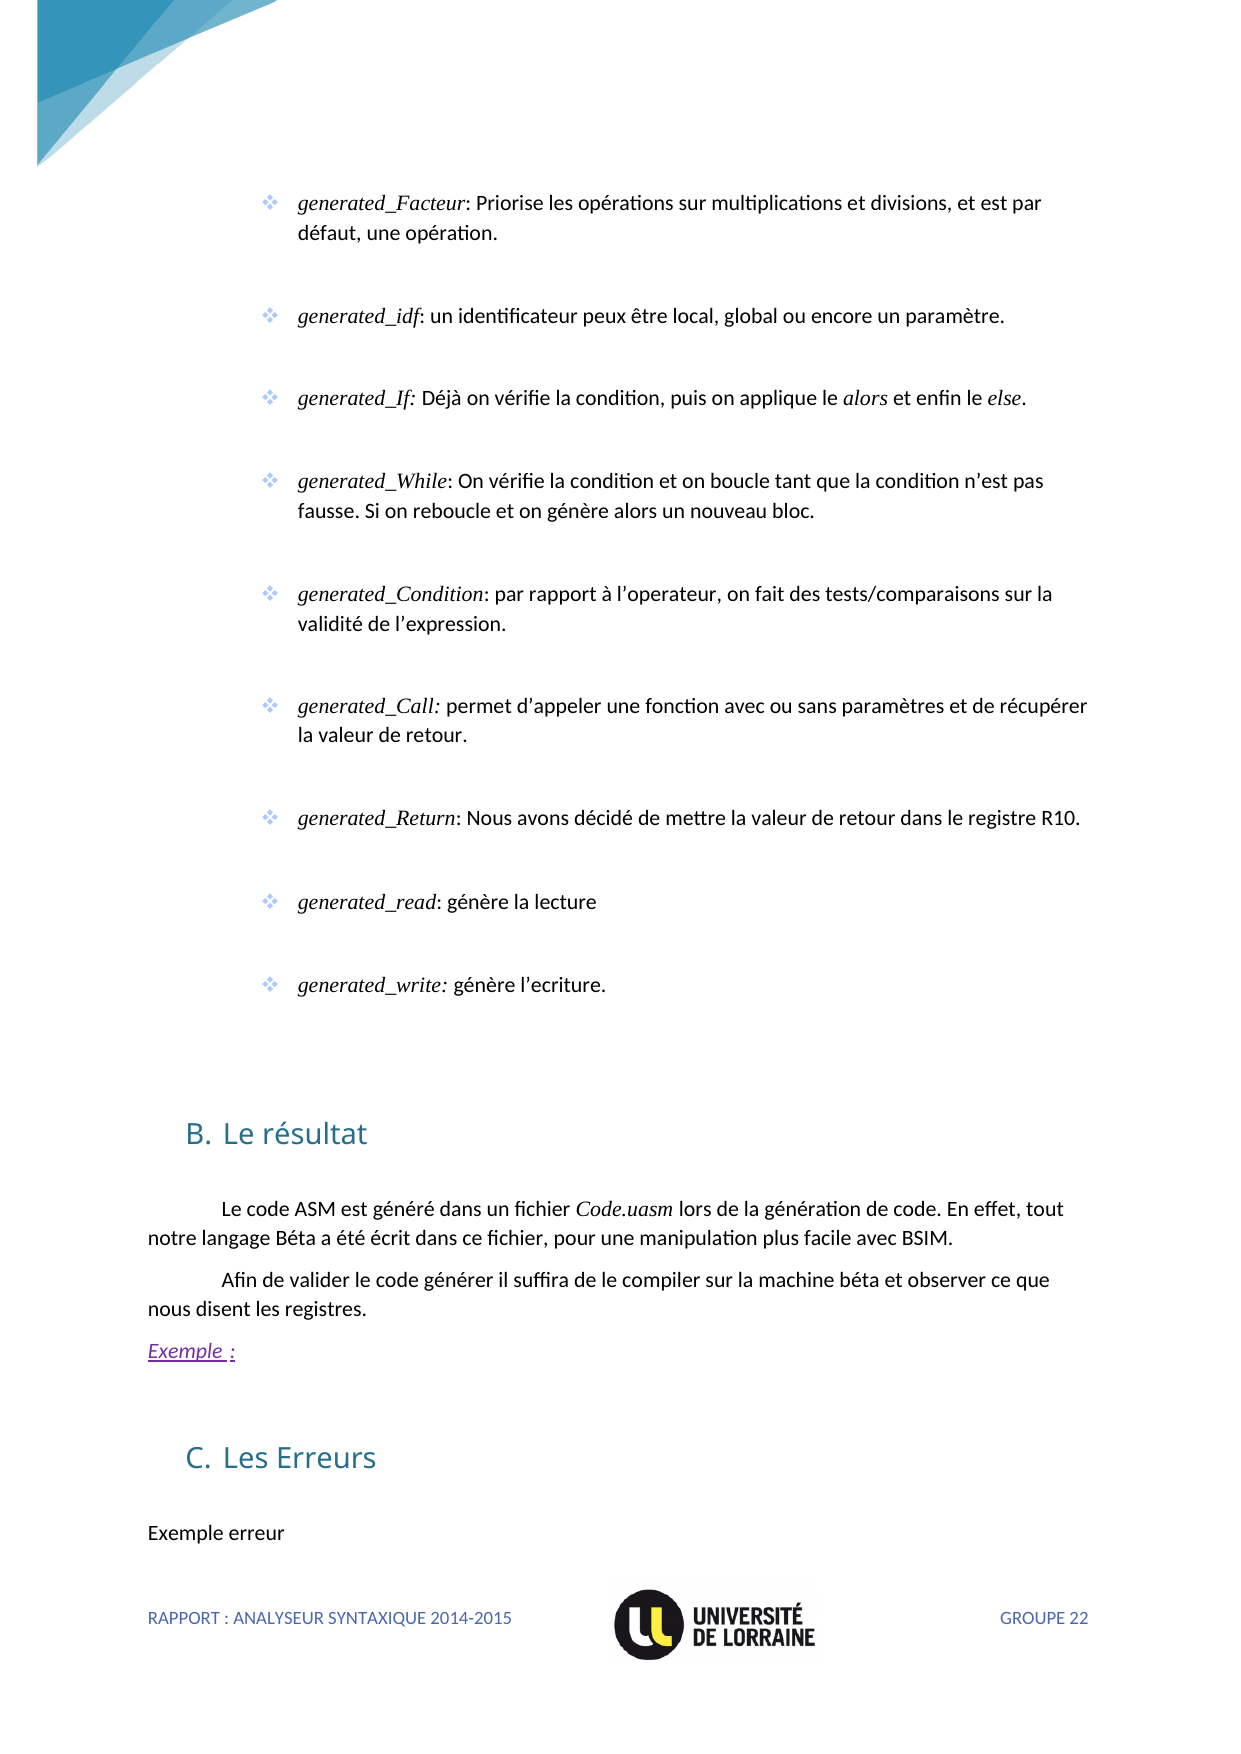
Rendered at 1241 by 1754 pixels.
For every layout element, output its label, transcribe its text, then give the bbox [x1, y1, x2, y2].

list generated_write: génère l’ecriture. [260, 972, 1093, 998]
list generated_Condition: par rapport à l’operateur, on fait des tests/comparaisons sur la validité de l’expression. [260, 581, 1093, 636]
text Le code ASM est généré dans un fichier Code.uasm lors de la génération de code. En effet, tout notre langage Béta a été écrit dans ce fichier, pour une manipulation plus facile avec BSIM. [148, 1195, 1093, 1251]
list generated_read: génère la lecture [260, 888, 1093, 915]
list Le résultat [185, 1114, 1093, 1153]
text Afin de valider le code générer il suffira de le compiler sur la machine béta et observer ce que nous disent les registres. [148, 1266, 1093, 1322]
text Exemple : [148, 1337, 1093, 1364]
text Exemple erreur [148, 1519, 1093, 1546]
list generated_idf: un identificateur peux être local, global ou encore un paramètre. [260, 302, 1093, 329]
list generated_While: On vérifie la condition et on boucle tant que la condition n’est pas fausse. Si on reboucle et on génère alors un nouveau bloc. [260, 468, 1093, 524]
list generated_Return: Nous avons décidé de mettre la valeur de retour dans le registre R10. [260, 804, 1093, 831]
list generated_If: Déjà on vérifie la condition, puis on applique le alors et enfin le else. [260, 384, 1093, 411]
list Les Erreurs [185, 1437, 1093, 1477]
list generated_Facteur: Priorise les opérations sur multiplications et divisions, et est par défaut, une opération. [260, 189, 1093, 245]
list generated_Call: permet d’appeler une fonction avec ou sans paramètres et de récupérer la valeur de retour. [260, 692, 1093, 748]
